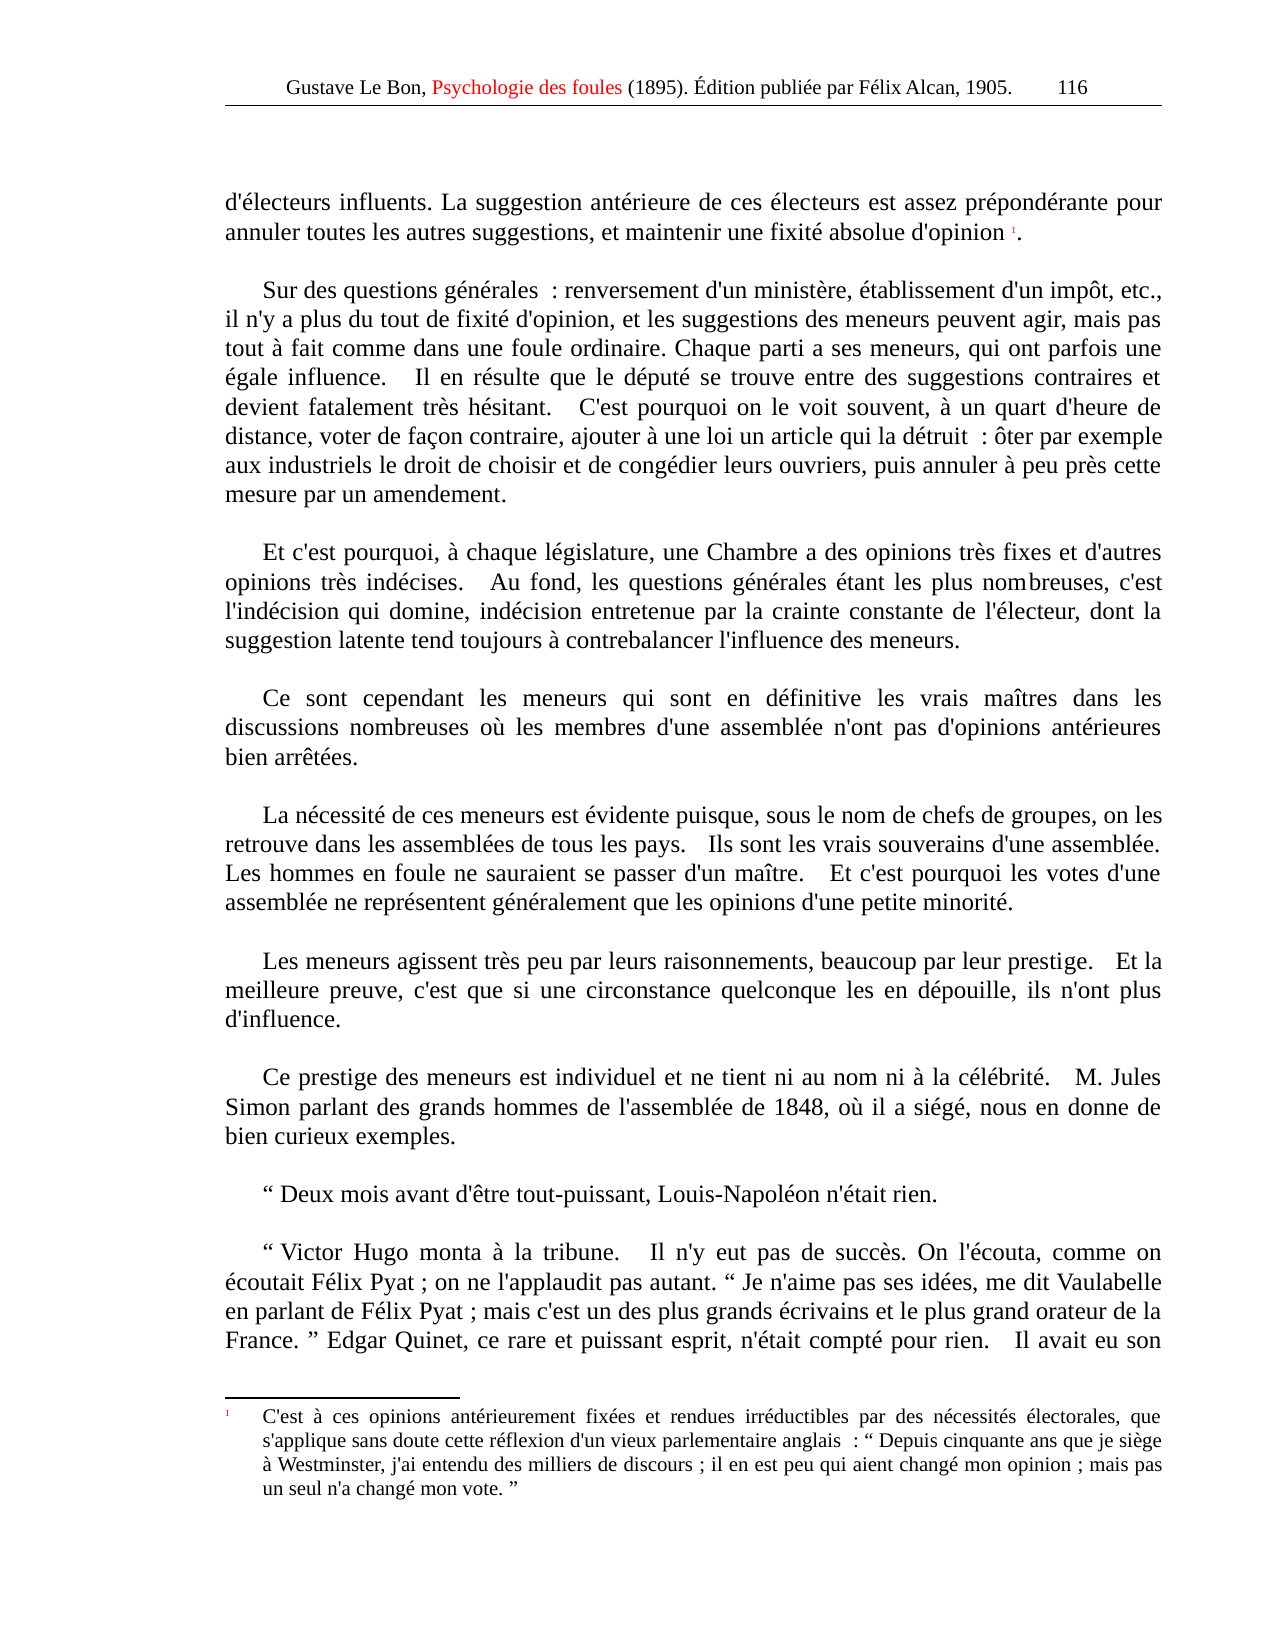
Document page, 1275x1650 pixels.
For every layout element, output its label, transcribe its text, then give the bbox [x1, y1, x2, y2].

text Ce sont cependant les meneurs qui sont en définitive les vrais maîtres dans les discussions nombreuses où les membres d'une assemblée n'ont pas d'opinions antérieures bien arrêtées. [225, 683, 1162, 771]
text Ce prestige des meneurs est individuel et ne tient ni au nom ni à la célébrité. M. Jules Simon parlant des grands hommes de l'assemblée de 1848, où il a siégé, nous en donne de bien curieux exemples. [225, 1062, 1162, 1150]
text C'est à ces opinions antérieurement fixées et rendues irréductibles par des nécessités électorales, que s'applique sans doute cette réflexion d'un vieux parlementaire anglais : “ Depuis cinquante ans que je siège à Westminster, j'ai entendu des milliers de discours ; il en est peu qui aient changé mon opinion ; mais pas un seul n'a changé mon vote. ” [225, 1404, 1162, 1500]
text d'électeurs influents. La suggestion antérieure de ces élec­teurs est assez prépondérante pour annuler toutes les autres suggestions, et maintenir une fixité absolue d'opinion . [225, 187, 1162, 246]
text Et c'est pourquoi, à chaque législature, une Chambre a des opinions très fixes et d'autres opinions très indécises. Au fond, les questions générales étant les plus nom­breuses, c'est l'indécision qui domine, indécision entretenue par la crainte constante de l'électeur, dont la suggestion latente tend toujours à contrebalancer l'influence des meneurs. [225, 537, 1162, 654]
text La nécessité de ces meneurs est évidente puisque, sous le nom de chefs de grou­pes, on les retrouve dans les assemblées de tous les pays. Ils sont les vrais souverains d'une assemblée. Les hommes en foule ne sauraient se passer d'un maître. Et c'est pourquoi les votes d'une assemblée ne représentent généralement que les opinions d'une petite minorité. [225, 800, 1162, 917]
text Sur des questions générales : renversement d'un ministère, établissement d'un impôt, etc., il n'y a plus du tout de fixité d'opinion, et les suggestions des meneurs peuvent agir, mais pas tout à fait comme dans une foule ordinaire. Chaque parti a ses meneurs, qui ont parfois une égale influence. Il en résulte que le député se trouve entre des suggestions contraires et devient fatalement très hésitant. C'est pourquoi on le voit souvent, à un quart d'heure de distance, voter de façon contraire, ajouter à une loi un article qui la détruit : ôter par exemple aux industriels le droit de choisir et de congédier leurs ouvriers, puis annuler à peu près cette mesure par un amendement. [225, 275, 1162, 508]
text Les meneurs agissent très peu par leurs raisonnements, beaucoup par leur presti­ge. Et la meilleure preuve, c'est que si une circonstance quelconque les en dépouille, ils n'ont plus d'influence. [225, 946, 1162, 1033]
text “ Victor Hugo monta à la tribune. Il n'y eut pas de succès. On l'écouta, comme on écoutait Félix Pyat ; on ne l'applaudit pas autant. “ Je n'aime pas ses idées, me dit Vaulabelle en parlant de Félix Pyat ; mais c'est un des plus grands écrivains et le plus grand orateur de la France. ” Edgar Quinet, ce rare et puissant esprit, n'était compté pour rien. Il avait eu son [225, 1237, 1162, 1354]
text “ Deux mois avant d'être tout-puissant, Louis-Napoléon n'était rien. [225, 1179, 1162, 1208]
